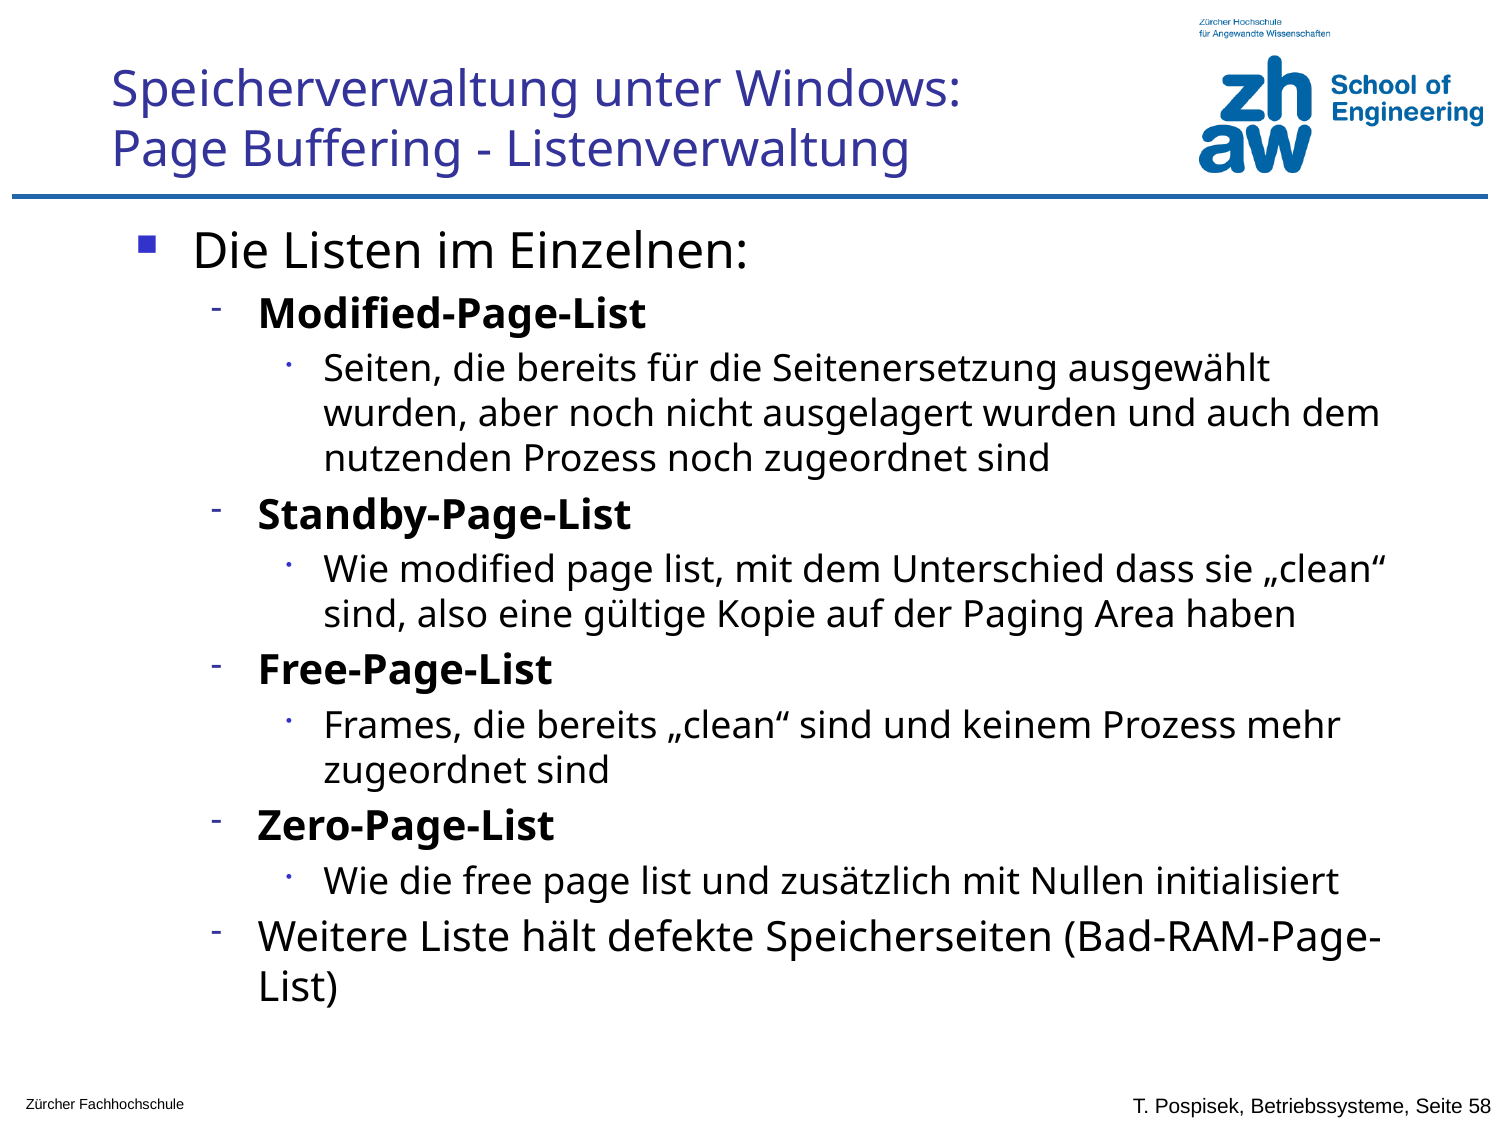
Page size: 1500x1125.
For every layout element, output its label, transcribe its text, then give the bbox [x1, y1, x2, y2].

list Die Listen im Einzelnen: Modified-Page-List Seiten, die bereits für die Seitenersetzung ausgewählt wurden, aber noch nicht ausgelagert wurden und auch dem nutzenden Prozess noch zugeordnet sind Standby-Page-List Wie modified page list, mit dem Unterschied dass sie „clean“ sind, also eine gültige Kopie auf der Paging Area haben Free-Page-List Frames, die bereits „clean“ sind und keinem Prozess mehr zugeordnet sind Zero-Page-List Wie die free page list und zusätzlich mit Nullen initialisiert Weitere Liste hält defekte Speicherseiten (Bad-RAM-Page-List) [120, 210, 1424, 1024]
picture [1199, 19, 1483, 173]
title Speicherverwaltung unter Windows: Page Buffering - Listenverwaltung [96, 71, 1375, 185]
